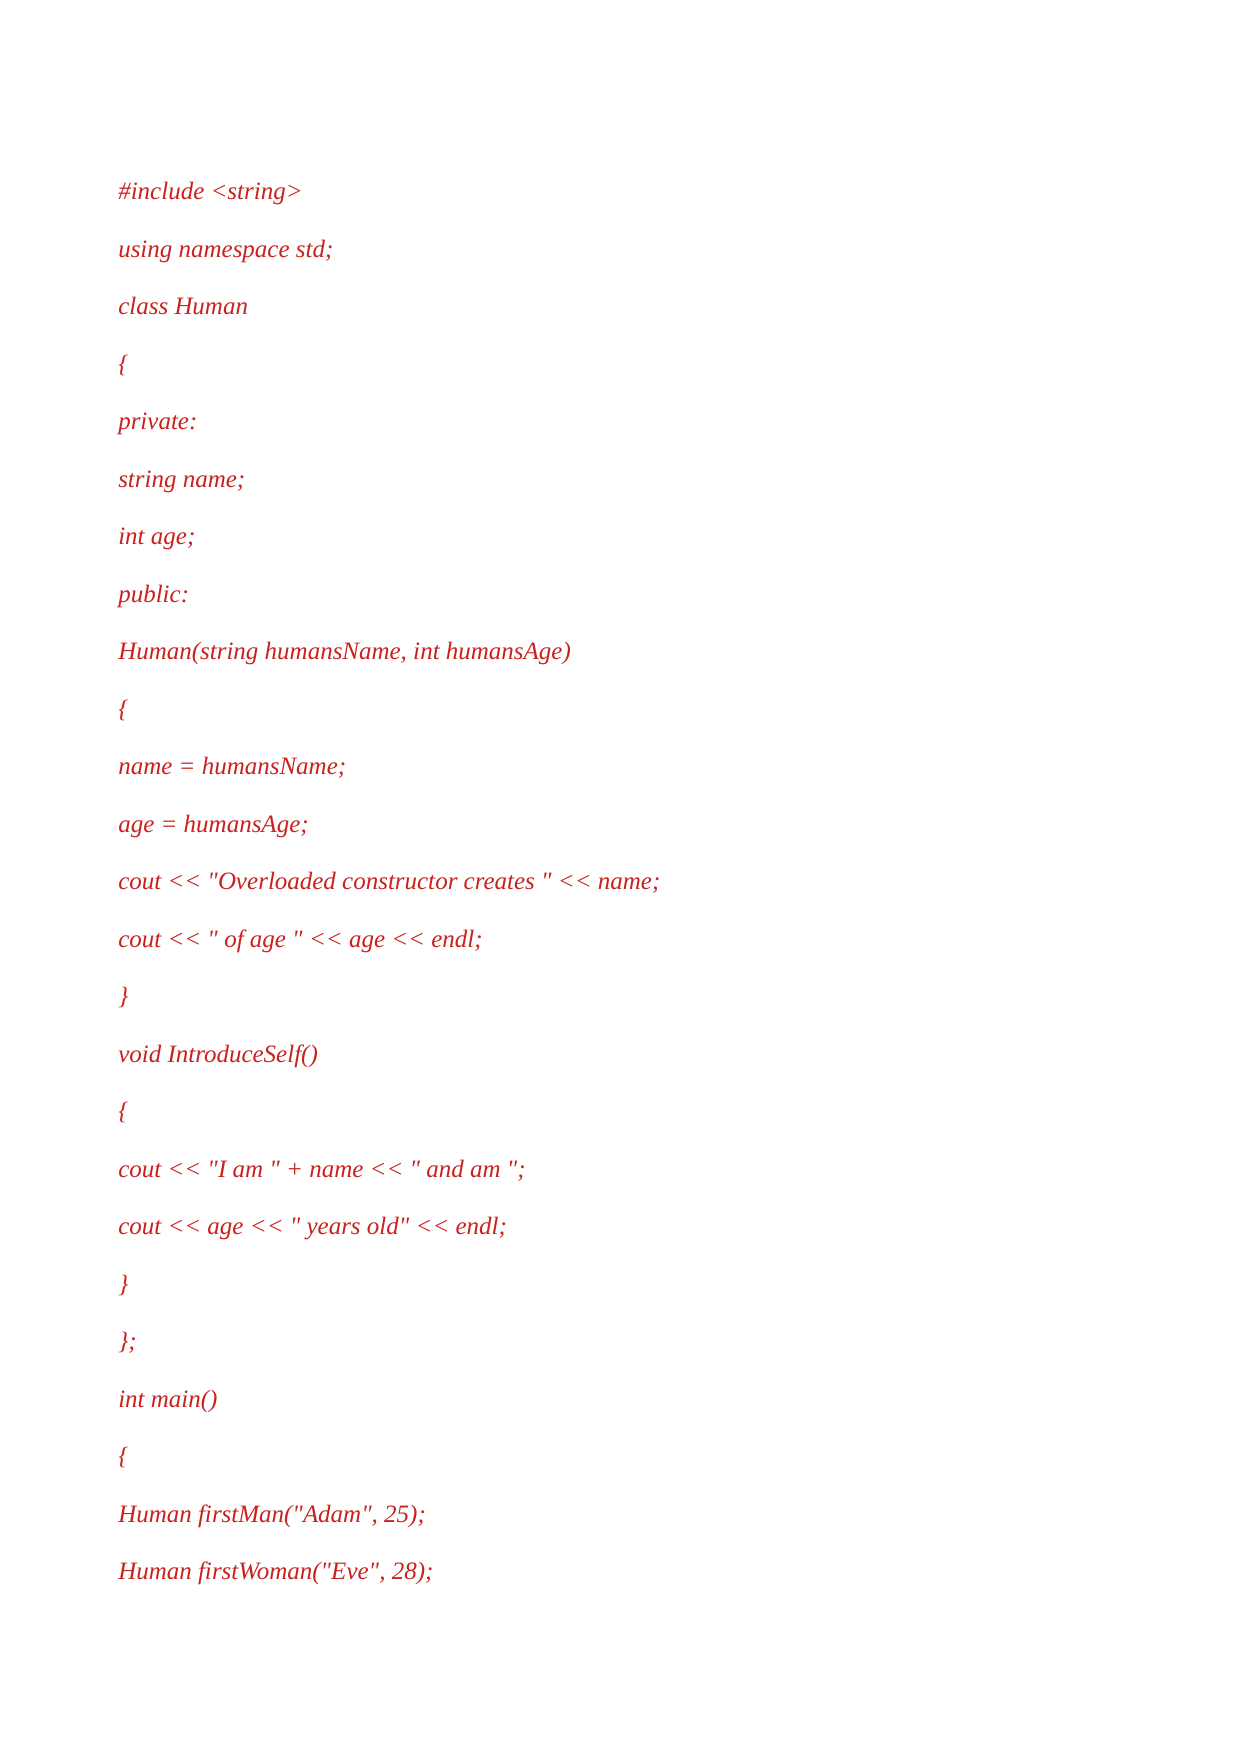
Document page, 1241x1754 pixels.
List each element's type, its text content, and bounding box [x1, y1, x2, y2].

text cout << "I am " + name << " and am "; [118, 1154, 1122, 1183]
text }; [118, 1326, 1122, 1355]
text { [118, 1441, 1122, 1470]
text Human firstMan("Adam", 25); [118, 1499, 1122, 1528]
text { [118, 349, 1122, 378]
text } [118, 1269, 1122, 1298]
text } [118, 981, 1122, 1010]
text int main() [118, 1384, 1122, 1413]
text string name; [118, 464, 1122, 493]
text int age; [118, 521, 1122, 550]
text public: [118, 579, 1122, 608]
text using namespace std; [118, 234, 1122, 263]
text cout << " of age " << age << endl; [118, 924, 1122, 953]
text { [118, 694, 1122, 723]
text void IntroduceSelf() [118, 1039, 1122, 1068]
text #include <string> [118, 176, 1122, 205]
text Human(string humansName, int humansAge) [118, 636, 1122, 665]
text cout << age << " years old" << endl; [118, 1211, 1122, 1240]
text cout << "Overloaded constructor creates " << name; [118, 866, 1122, 895]
text class Human [118, 291, 1122, 320]
text name = humansName; [118, 751, 1122, 780]
text { [118, 1096, 1122, 1125]
text age = humansAge; [118, 809, 1122, 838]
text private: [118, 406, 1122, 435]
text Human firstWoman("Eve", 28); [118, 1556, 1122, 1585]
